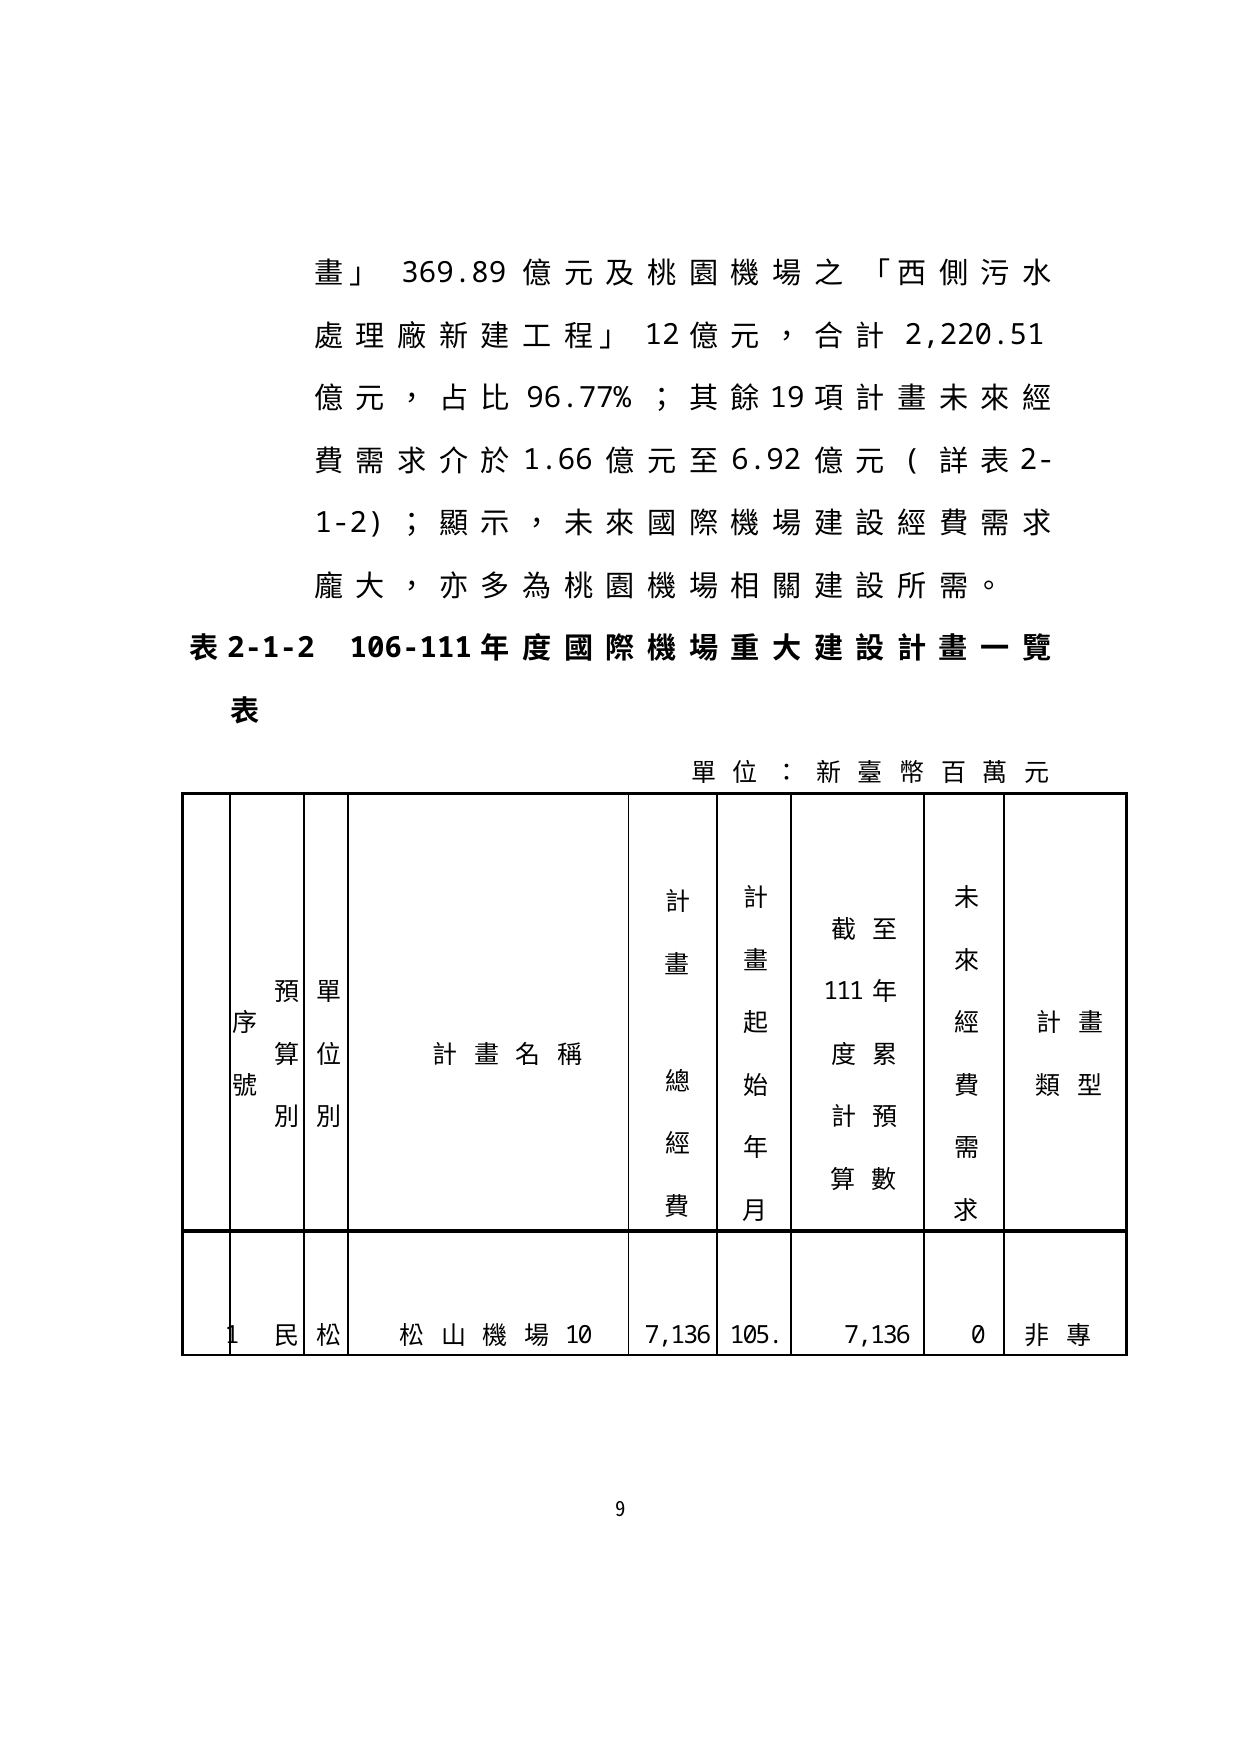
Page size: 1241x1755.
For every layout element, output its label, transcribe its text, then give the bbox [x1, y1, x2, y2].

text 表2-1-2 106-111年度國際機場重大建設計畫一覽表 [183, 604, 1058, 729]
table_header 計畫起始年月 [718, 795, 790, 1229]
table_header 預算別 [231, 795, 303, 1229]
table_cell 非專 [1005, 1233, 1125, 1354]
table_cell 民航 基金 [231, 1233, 303, 1354]
table_cell 7,136 [792, 1233, 923, 1354]
table_header 序號 [184, 795, 229, 1229]
table_cell 松 [305, 1233, 347, 1354]
table_header 計畫類型 [1005, 795, 1125, 1229]
table_cell 松山機場10 [349, 1233, 628, 1354]
table_cell 105. [718, 1233, 790, 1354]
table_cell 0 [925, 1233, 1003, 1354]
table_header 未來經費需求 [925, 795, 1003, 1229]
text 畫」369.89億元及桃園機場之「西側污水處理廠新建工程」12億元，合計2,220.51億元，占比96.77%；其餘19項計畫未來經費需求介於1.66億元至6.92億元(詳表2-1-2)；顯示，未來國際機場建設經費需求龐大，亦多為桃園機場相關建設所需。 [271, 229, 1058, 604]
table_header 單位別 [305, 795, 347, 1229]
table_header 計畫名稱 [349, 795, 628, 1229]
text 單位：新臺幣百萬元 [183, 729, 1058, 792]
table_cell 7,136 [629, 1233, 716, 1354]
table_header 計畫 總經費 [629, 795, 716, 1229]
table_header 截至111年度累計預算數 [792, 795, 923, 1229]
table_cell 1 [184, 1233, 229, 1354]
